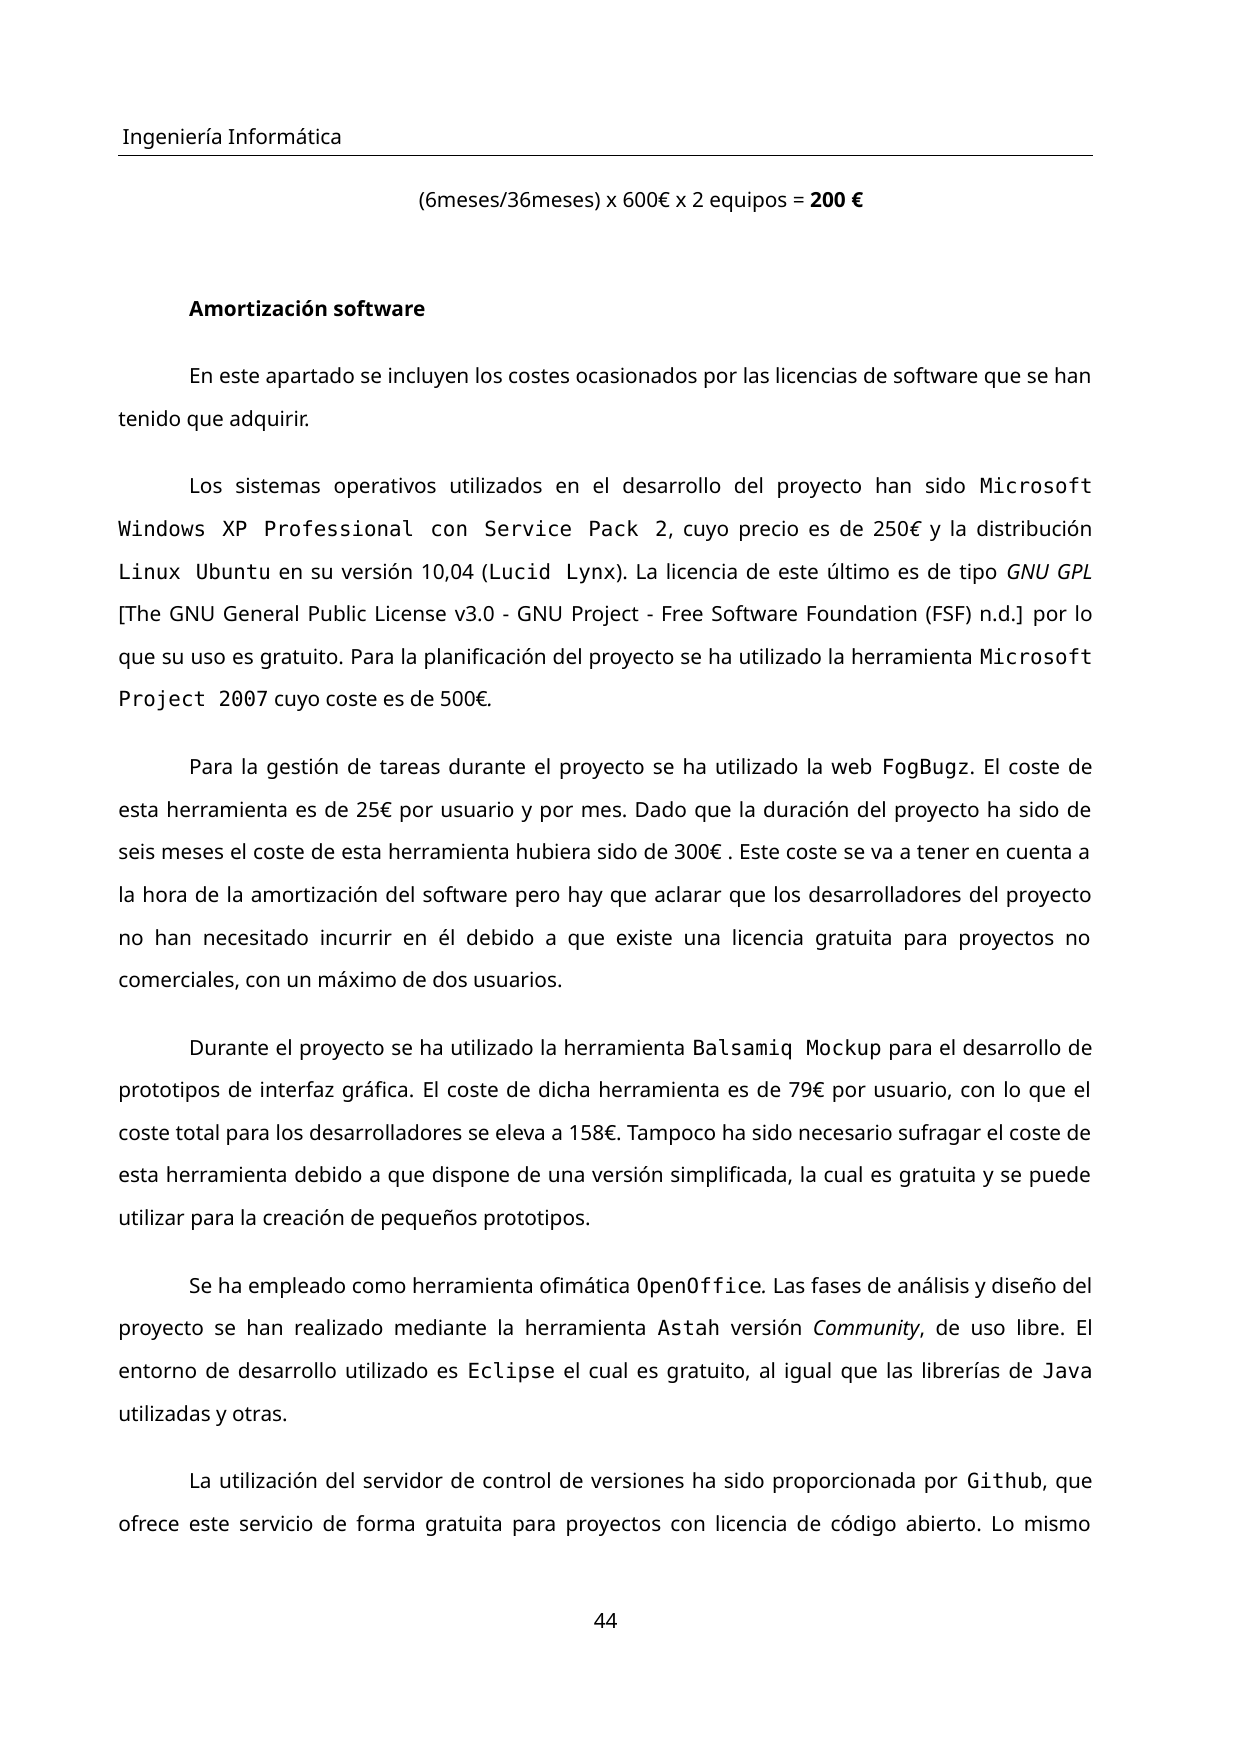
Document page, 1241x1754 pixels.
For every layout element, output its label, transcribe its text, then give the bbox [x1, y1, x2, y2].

text Durante el proyecto se ha utilizado la herramienta Balsamiq Mockup para el desarrollo de prototipos de interfaz gráfica. El coste de dicha herramienta es de 79€ por usuario, con lo que el coste total para los desarrolladores se eleva a 158€. Tampoco ha sido necesario sufragar el coste de esta herramienta debido a que dispone de una versión simplificada, la cual es gratuita y se puede utilizar para la creación de pequeños prototipos. [118, 1033, 1093, 1232]
text (6meses/36meses) x 600€ x 2 equipos = 200 € [118, 185, 1093, 213]
text Se ha empleado como herramienta ofimática OpenOffice. Las fases de análisis y diseño del proyecto se han realizado mediante la herramienta Astah versión Community, de uso libre. El entorno de desarrollo utilizado es Eclipse el cual es gratuito, al igual que las librerías de Java utilizadas y otras. [118, 1271, 1093, 1427]
text Amortización software [118, 294, 1093, 322]
text La utilización del servidor de control de versiones ha sido proporcionada por Github, que ofrece este servicio de forma gratuita para proyectos con licencia de código abierto. Lo mismo [118, 1466, 1093, 1537]
text Los sistemas operativos utilizados en el desarrollo del proyecto han sido Microsoft Windows XP Professional con Service Pack 2, cuyo precio es de 250€ y la distribución Linux Ubuntu en su versión 10,04 (Lucid Lynx). La licencia de este último es de tipo GNU GPL [The GNU General Public License v3.0 - GNU Project - Free Software Foundation (FSF) n.d.] por lo que su uso es gratuito. Para la planificación del proyecto se ha utilizado la herramienta Microsoft Project 2007 cuyo coste es de 500€. [118, 472, 1093, 713]
text En este apartado se incluyen los costes ocasionados por las licencias de software que se han tenido que adquirir. [118, 361, 1093, 432]
text Para la gestión de tareas durante el proyecto se ha utilizado la web FogBugz. El coste de esta herramienta es de 25€ por usuario y por mes. Dado que la duración del proyecto ha sido de seis meses el coste de esta herramienta hubiera sido de 300€ . Este coste se va a tener en cuenta a la hora de la amortización del software pero hay que aclarar que los desarrolladores del proyecto no han necesitado incurrir en él debido a que existe una licencia gratuita para proyectos no comerciales, con un máximo de dos usuarios. [118, 752, 1093, 994]
